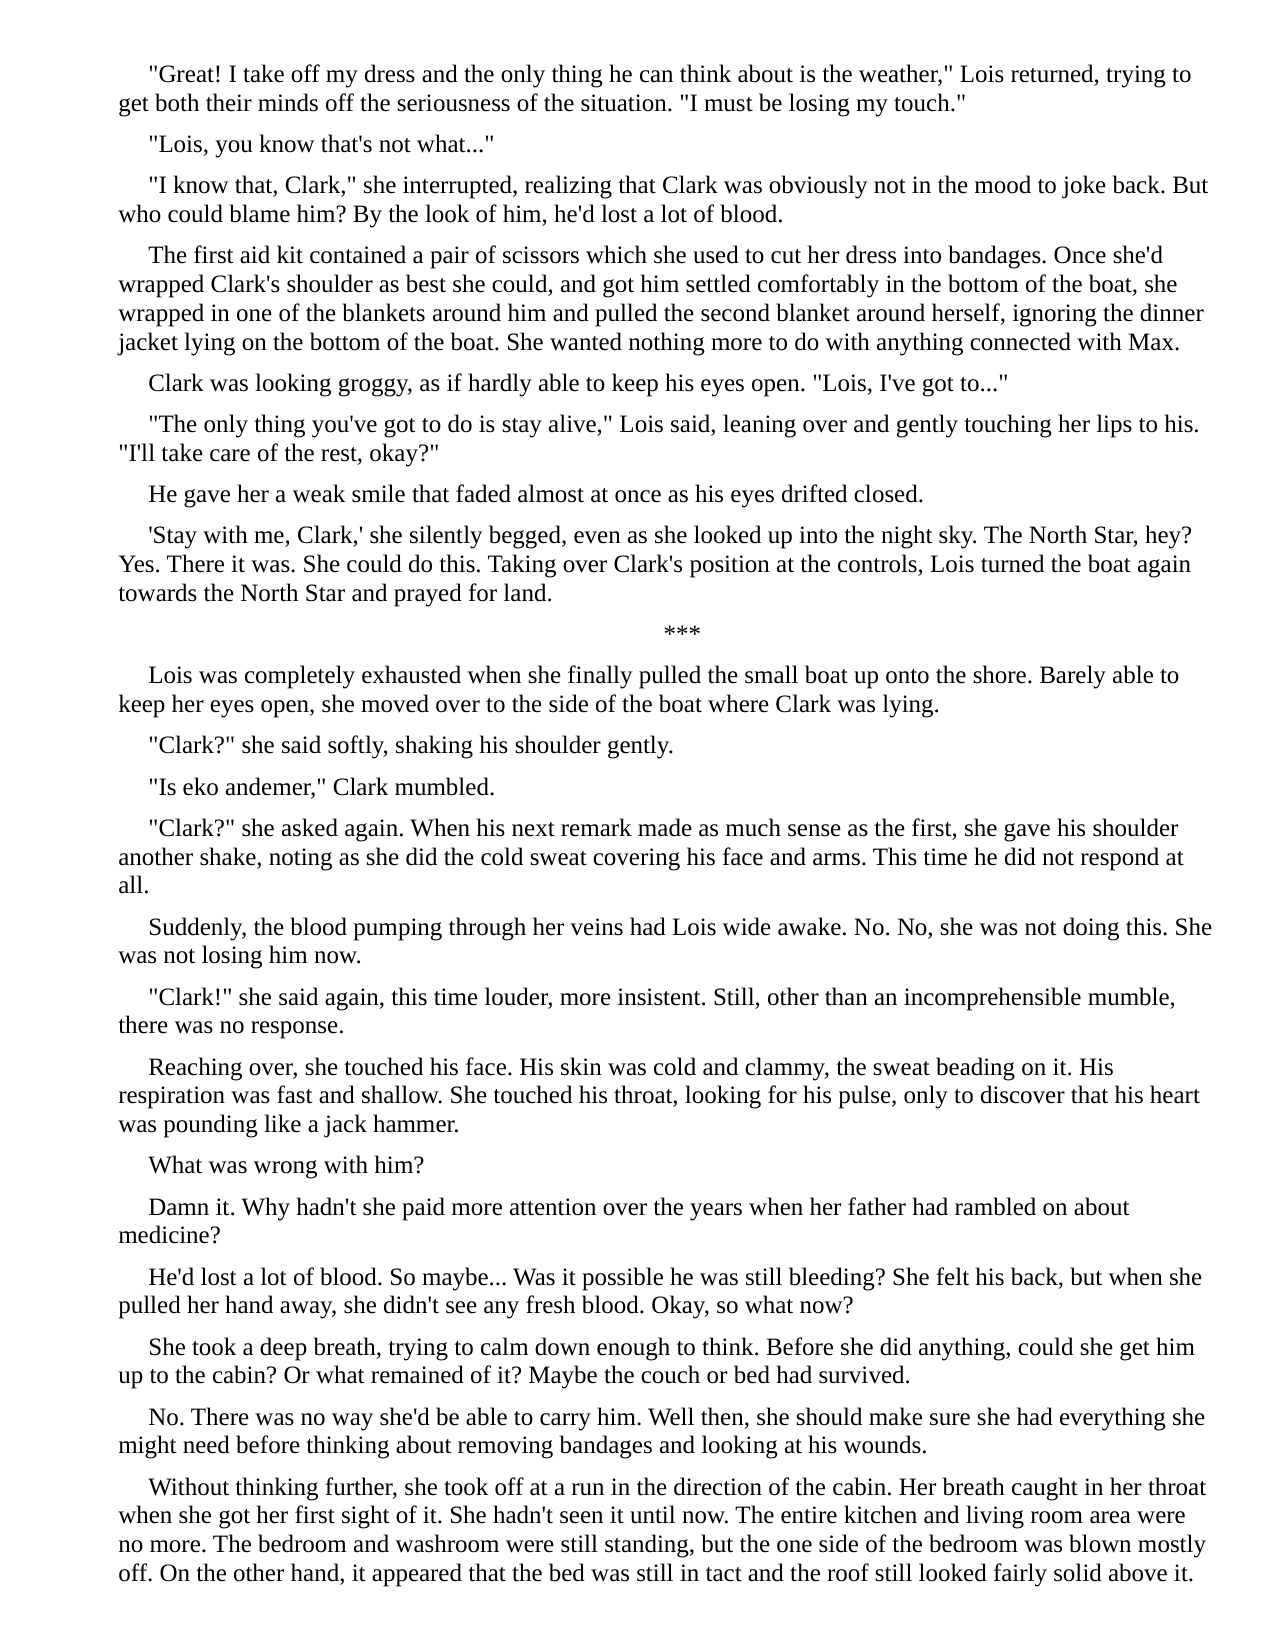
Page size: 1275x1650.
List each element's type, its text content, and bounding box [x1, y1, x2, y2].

text She took a deep breath, trying to calm down enough to think. Before she did anything, could she get him up to the cabin? Or what remained of it? Maybe the couch or bed had survived. [118, 1332, 1216, 1389]
text Clark was looking groggy, as if hardly able to keep his eyes open. "Lois, I've got to..." [118, 368, 1216, 397]
text The first aid kit contained a pair of scissors which she used to cut her dress into bandages. Once she'd wrapped Clark's shoulder as best she could, and got him settled comfortably in the bottom of the boat, she wrapped in one of the blankets around him and pulled the second blanket around herself, ignoring the dinner jacket lying on the bottom of the boat. She wanted nothing more to do with anything connected with Max. [118, 240, 1216, 355]
text Without thinking further, she took off at a run in the direction of the cabin. Her breath caught in her throat when she got her first sight of it. She hadn't seen it until now. The entire kitchen and living room area were no more. The bedroom and washroom were still standing, but the one side of the bedroom was blown mostly off. On the other hand, it appeared that the bed was still in tact and the roof still looked fairly solid above it. [118, 1472, 1216, 1587]
text "Clark?" she asked again. When his next remark made as much sense as the first, she gave his shoulder another shake, noting as she did the cold sweat covering his face and arms. This time he did not respond at all. [118, 813, 1216, 899]
text "Is eko andemer," Clark mumbled. [118, 772, 1216, 800]
text "Great! I take off my dress and the only thing he can think about is the weather," Lois returned, trying to get both their minds off the seriousness of the situation. "I must be losing my touch." [118, 59, 1216, 117]
text He gave her a weak smile that faded almost at once as his eyes drifted closed. [118, 479, 1216, 508]
text No. There was no way she'd be able to carry him. Well then, she should make sure she had everything she might need before thinking about removing bandages and looking at his wounds. [118, 1402, 1216, 1459]
text "Lois, you know that's not what..." [118, 129, 1216, 158]
text *** [118, 619, 1216, 648]
text "Clark!" she said again, this time louder, more insistent. Still, other than an incomprehensible mumble, there was no response. [118, 982, 1216, 1039]
text Suddenly, the blood pumping through her veins had Lois wide awake. No. No, she was not doing this. She was not losing him now. [118, 912, 1216, 969]
text 'Stay with me, Clark,' she silently begged, even as she looked up into the night sky. The North Star, hey? Yes. There it was. She could do this. Taking over Clark's position at the controls, Lois turned the boat again towards the North Star and prayed for land. [118, 520, 1216, 607]
text "The only thing you've got to do is stay alive," Lois said, leaning over and gently touching her lips to his. "I'll take care of the rest, okay?" [118, 409, 1216, 467]
text Reaching over, she touched his face. His skin was cold and clammy, the sweat beading on it. His respiration was fast and shallow. She touched his throat, looking for his pulse, only to discover that his heart was pounding like a jack hammer. [118, 1052, 1216, 1138]
text What was wrong with him? [118, 1150, 1216, 1179]
text Damn it. Why hadn't she paid more attention over the years when her father had rambled on about medicine? [118, 1192, 1216, 1249]
text "I know that, Clark," she interrupted, realizing that Clark was obviously not in the mood to joke back. But who could blame him? By the look of him, he'd lost a lot of blood. [118, 170, 1216, 228]
text "Clark?" she said softly, shaking his shoulder gently. [118, 730, 1216, 759]
text He'd lost a lot of blood. So maybe... Was it possible he was still bleeding? She felt his back, but when she pulled her hand away, she didn't see any fresh blood. Okay, so what now? [118, 1262, 1216, 1319]
text Lois was completely exhausted when she finally pulled the small boat up onto the shore. Barely able to keep her eyes open, she moved over to the side of the boat where Clark was lying. [118, 660, 1216, 718]
